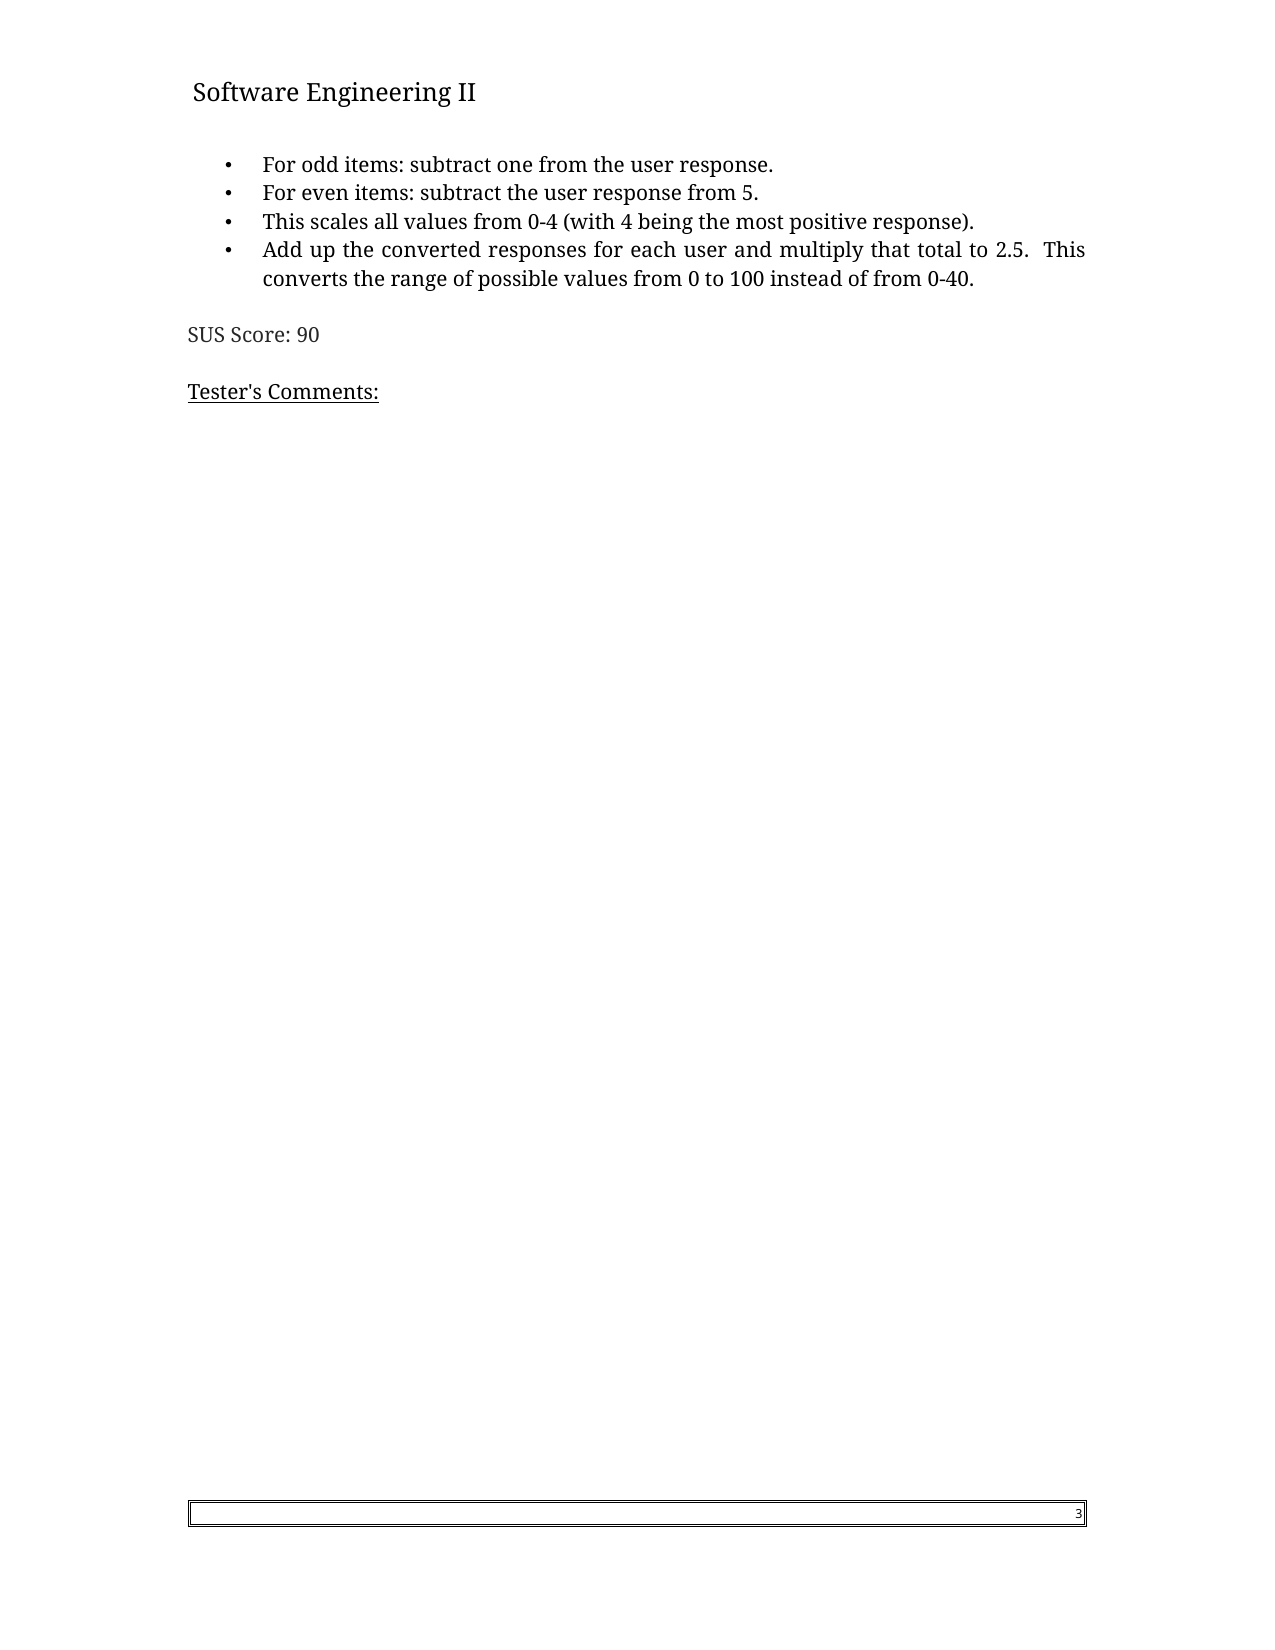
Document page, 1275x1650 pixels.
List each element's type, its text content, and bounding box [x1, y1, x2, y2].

list For odd items: subtract one from the user response. [225, 150, 1087, 178]
list This scales all values from 0-4 (with 4 being the most positive response). [225, 207, 1087, 235]
text SUS Score: 90 [187, 321, 1087, 349]
text Tester's Comments: [187, 377, 1087, 463]
list For even items: subtract the user response from 5. [225, 178, 1087, 207]
list Add up the converted responses for each user and multiply that total to 2.5. This converts the range of possible values from 0 to 100 instead of from 0-40. [225, 235, 1087, 292]
